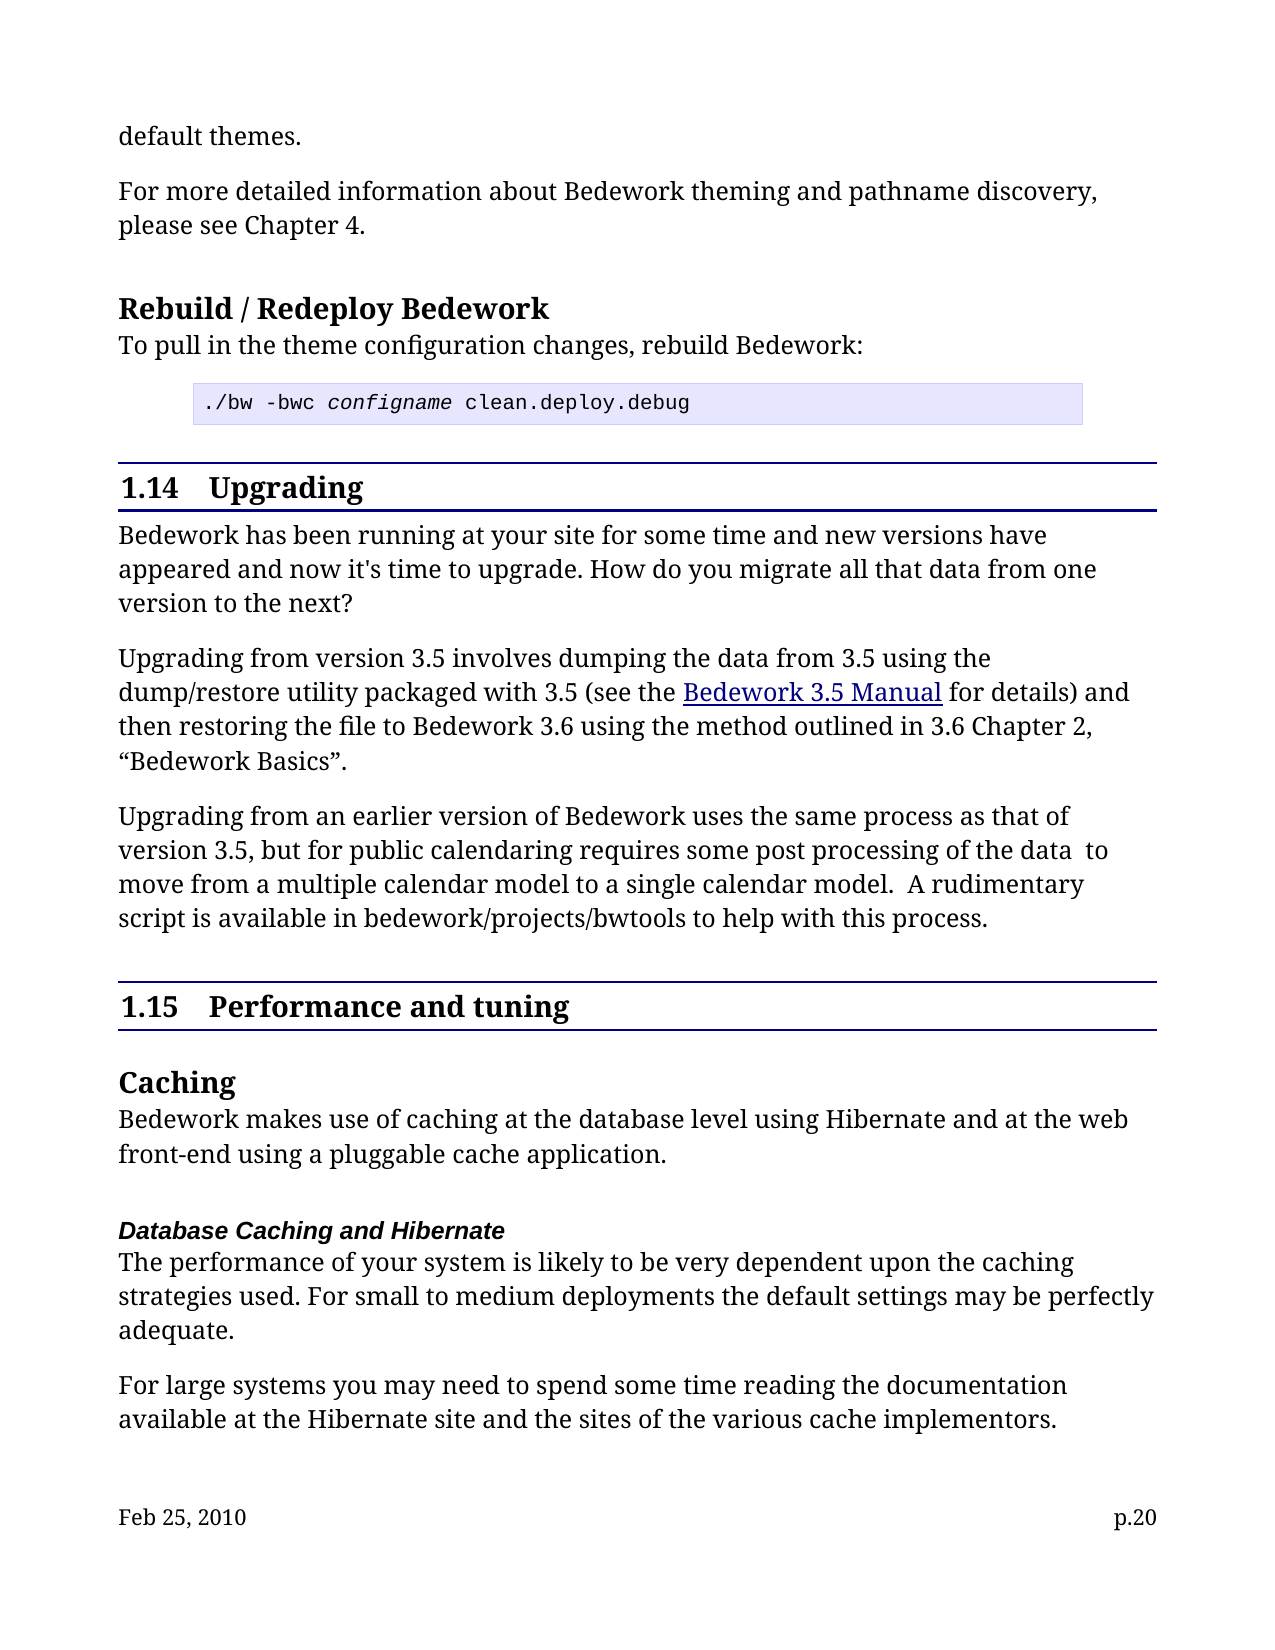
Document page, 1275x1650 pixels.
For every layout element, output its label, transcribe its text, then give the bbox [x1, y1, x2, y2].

text For large systems you may need to spend some time reading the documentation available at the Hibernate site and the sites of the various cache implementors. [118, 1368, 1157, 1436]
text Bedework makes use of caching at the database level using Hibernate and at the web front-end using a pluggable cache application. [118, 1102, 1157, 1170]
text Bedework has been running at your site for some time and new versions have appeared and now it's time to upgrade. How do you migrate all that data from one version to the next? [118, 518, 1157, 620]
text The performance of your system is likely to be very dependent upon the caching strategies used. For small to medium deployments the default settings may be perfectly adequate. [118, 1244, 1157, 1347]
text Upgrading from version 3.5 involves dumping the data from 3.5 using the dump/restore utility packaged with 3.5 (see the Bedework 3.5 Manual for details) and then restoring the file to Bedework 3.6 using the method outlined in 3.6 Chapter 2, “Bedework Basics”. [118, 641, 1157, 777]
text default themes. [118, 118, 1157, 152]
subtitle Rebuild / Redeploy Bedework [118, 288, 1157, 328]
text To pull in the theme configuration changes, rebuild Bedework: [118, 328, 1157, 362]
text For more detailed information about Bedework theming and pathname discovery, please see Chapter 4. [118, 173, 1157, 241]
text Upgrading from an earlier version of Bedework uses the same process as that of version 3.5, but for public calendaring requires some post processing of the data to move from a multiple calendar model to a single calendar model. A rudimentary script is available in bedework/projects/bwtools to help with this process. [118, 798, 1157, 934]
subtitle Caching [118, 1062, 1157, 1102]
text ./bw -bwc configname clean.deploy.debug [194, 384, 1082, 424]
subtitle Database Caching and Hibernate [118, 1217, 1157, 1244]
subtitle Performance and tuning [118, 983, 1157, 1029]
subtitle Upgrading [118, 464, 1157, 509]
